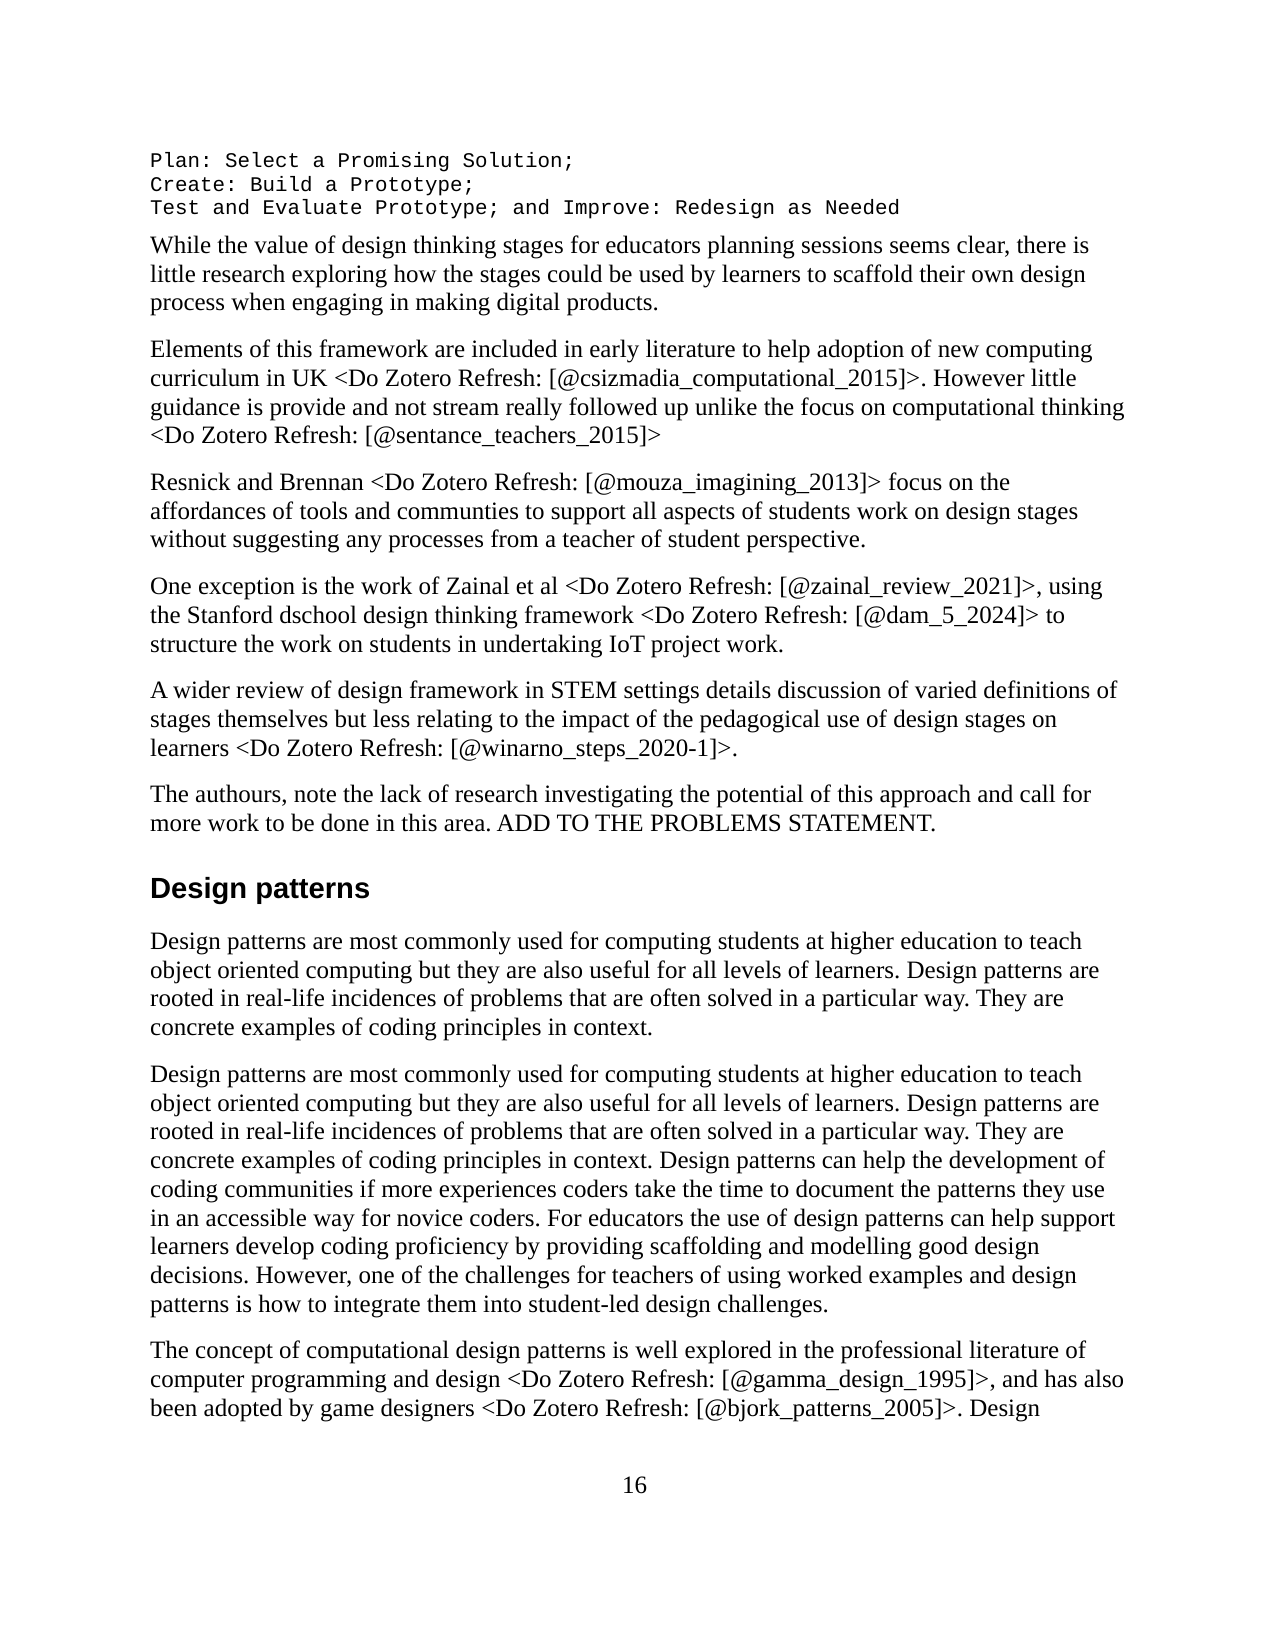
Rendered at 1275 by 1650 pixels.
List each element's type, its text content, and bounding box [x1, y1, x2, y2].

subtitle Design patterns [150, 871, 1125, 904]
text Resnick and Brennan <Do Zotero Refresh: [@mouza_imagining_2013]> focus on the affordances of tools and communties to support all aspects of students work on design stages without suggesting any processes from a teacher of student perspective. [150, 467, 1125, 553]
text The authours, note the lack of research investigating the potential of this approach and call for more work to be done in this area. ADD TO THE PROBLEMS STATEMENT. [150, 779, 1125, 837]
text While the value of design thinking stages for educators planning sessions seems clear, there is little research exploring how the stages could be used by learners to scaffold their own design process when engaging in making digital products. [150, 230, 1125, 316]
text Create: Build a Prototype; [150, 174, 1125, 197]
text The concept of computational design patterns is well explored in the professional literature of computer programming and design <Do Zotero Refresh: [@gamma_design_1995]>, and has also been adopted by game designers <Do Zotero Refresh: [@bjork_patterns_2005]>. Design [150, 1336, 1125, 1422]
text Design patterns are most commonly used for computing students at higher education to teach object oriented computing but they are also useful for all levels of learners. Design patterns are rooted in real-life incidences of problems that are often solved in a particular way. They are concrete examples of coding principles in context. Design patterns can help the development of coding communities if more experiences coders take the time to document the patterns they use in an accessible way for novice coders. For educators the use of design patterns can help support learners develop coding proficiency by providing scaffolding and modelling good design decisions. However, one of the challenges for teachers of using worked examples and design patterns is how to integrate them into student-led design challenges. [150, 1059, 1125, 1318]
text Design patterns are most commonly used for computing students at higher education to teach object oriented computing but they are also useful for all levels of learners. Design patterns are rooted in real-life incidences of problems that are often solved in a particular way. They are concrete examples of coding principles in context. [150, 926, 1125, 1041]
text One exception is the work of Zainal et al <Do Zotero Refresh: [@zainal_review_2021]>, using the Stanford dschool design thinking framework <Do Zotero Refresh: [@dam_5_2024]> to structure the work on students in undertaking IoT project work. [150, 571, 1125, 657]
text Plan: Select a Promising Solution; [150, 150, 1125, 174]
text Test and Evaluate Prototype; and Improve: Redesign as Needed [150, 197, 1125, 221]
text Elements of this framework are included in early literature to help adoption of new computing curriculum in UK <Do Zotero Refresh: [@csizmadia_computational_2015]>. However little guidance is provide and not stream really followed up unlike the focus on computational thinking <Do Zotero Refresh: [@sentance_teachers_2015]> [150, 334, 1125, 449]
text A wider review of design framework in STEM settings details discussion of varied definitions of stages themselves but less relating to the impact of the pedagogical use of design stages on learners <Do Zotero Refresh: [@winarno_steps_2020-1]>. [150, 675, 1125, 762]
